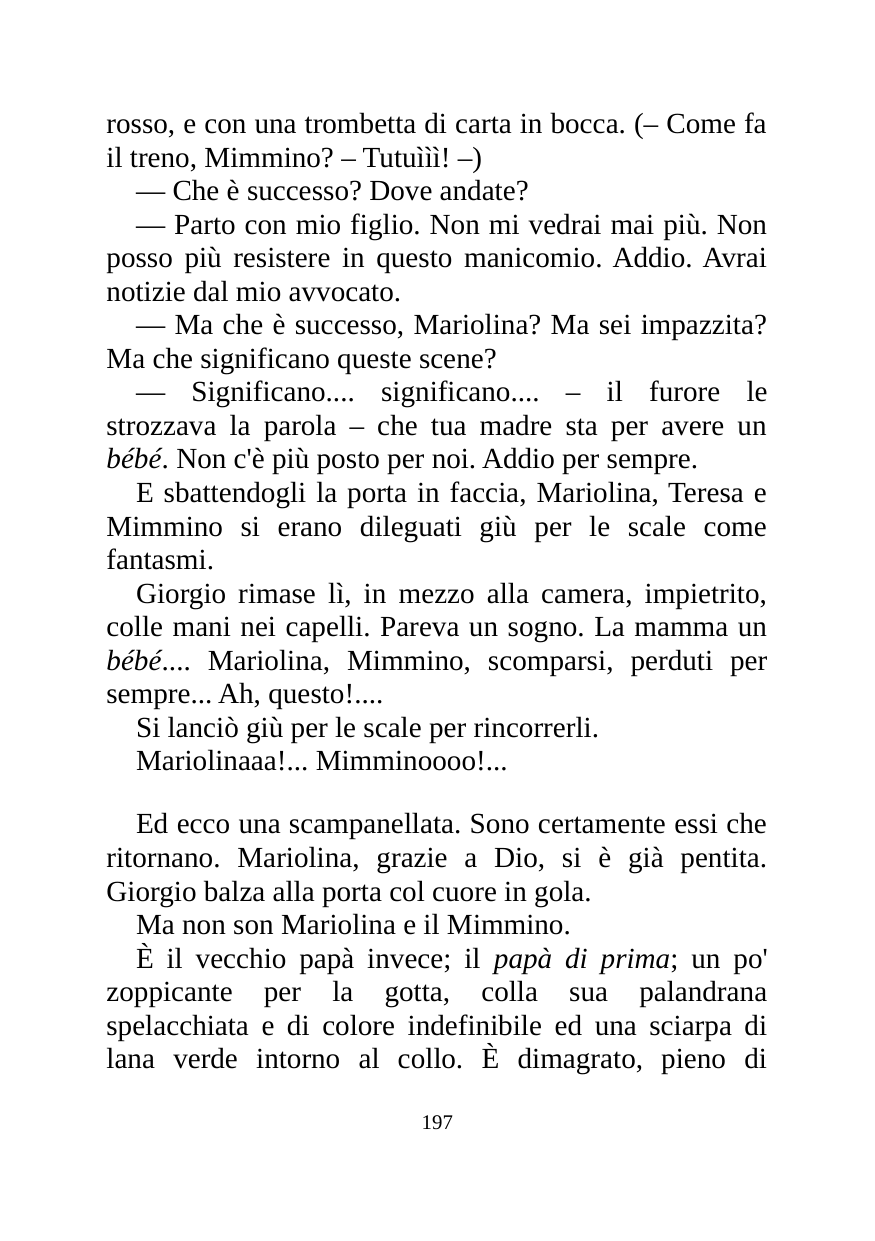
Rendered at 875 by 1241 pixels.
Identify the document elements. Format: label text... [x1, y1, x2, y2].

text Ed ecco una scampanellata. Sono certamente essi che ritornano. Mariolina, grazie a Dio, si è già pentita. Giorgio balza alla porta col cuore in gola. [106, 807, 768, 907]
text Ma non son Mariolina e il Mimmino. [106, 907, 768, 941]
text — Ma che è successo, Mariolina? Ma sei impazzita? Ma che significano queste scene? [106, 307, 768, 374]
text Si lanciò giù per le scale per rincorrerli. [106, 710, 768, 743]
text Giorgio rimase lì, in mezzo alla camera, impietrito, colle mani nei capelli. Pareva un sogno. La mamma un bébé.... Mariolina, Mimmino, scomparsi, perduti per sempre... Ah, questo!.... [106, 576, 768, 710]
text — Parto con mio figlio. Non mi vedrai mai più. Non posso più resistere in questo manicomio. Addio. Avrai notizie dal mio avvocato. [106, 207, 768, 307]
text Mariolinaaa!... Mimminoooo!... [106, 743, 768, 777]
text E sbattendogli la porta in faccia, Mariolina, Teresa e Mimmino si erano dileguati giù per le scale come fantasmi. [106, 475, 768, 576]
text — Che è successo? Dove andate? [106, 173, 768, 207]
text — Significano.... significano.... – il furore le strozzava la parola – che tua madre sta per avere un bébé. Non c'è più posto per noi. Addio per sempre. [106, 374, 768, 475]
text È il vecchio papà invece; il papà di prima; un po' zoppicante per la gotta, colla sua palandrana spelacchiata e di colore indefinibile ed una sciarpa di lana verde intorno al collo. È dimagrato, pieno di [106, 941, 768, 1075]
text rosso, e con una trombetta di carta in bocca. (– Come fa il treno, Mimmino? – Tutuììì! –) [106, 106, 768, 173]
